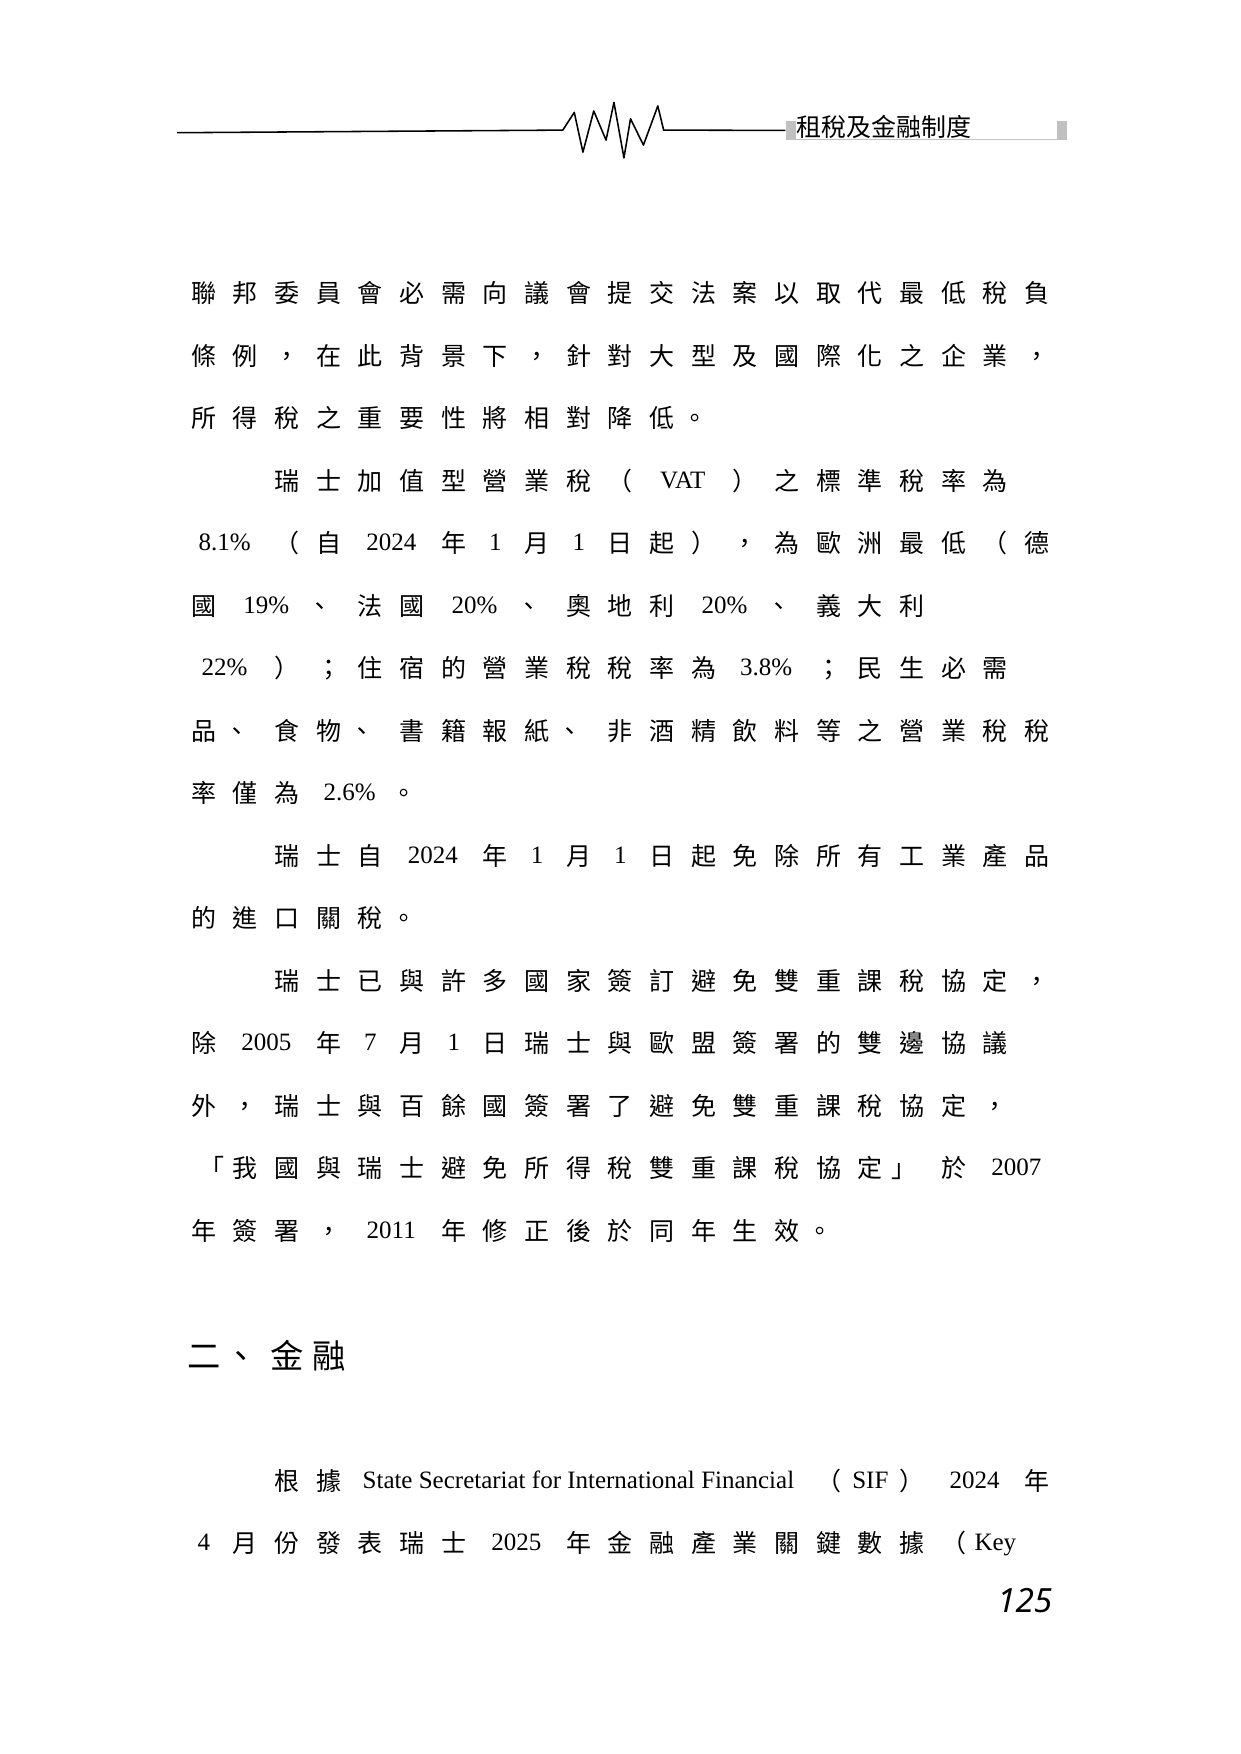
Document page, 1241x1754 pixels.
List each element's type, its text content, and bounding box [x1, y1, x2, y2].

text 根據State Secretariat for International Financial（SIF）2024年4月份發表瑞士2025年金融產業關鍵數據（Key [183, 1438, 1058, 1563]
text 瑞士已與許多國家簽訂避免雙重課稅協定，除2005年7月1日瑞士與歐盟簽署的雙邊協議外，瑞士與百餘國簽署了避免雙重課稅協定，「我國與瑞士避免所得稅雙重課稅協定」於2007年簽署，2011年修正後於同年生效。 [183, 938, 1058, 1250]
text 瑞士加值型營業稅（VAT）之標準稅率為8.1%（自2024年1月1日起），為歐洲最低（德國19%、法國20%、奧地利20%、義大利22%）；住宿的營業稅稅率為3.8%；民生必需品、食物、書籍報紙、非酒精飲料等之營業稅稅率僅為2.6%。 [183, 438, 1058, 813]
text 聯邦委員會必需向議會提交法案以取代最低稅負條例，在此背景下，針對大型及國際化之企業，所得稅之重要性將相對降低。 [183, 250, 1058, 438]
text 二、金融 [183, 1313, 1058, 1375]
text 瑞士自2024年1月1日起免除所有工業產品的進口關稅。 [183, 813, 1058, 938]
